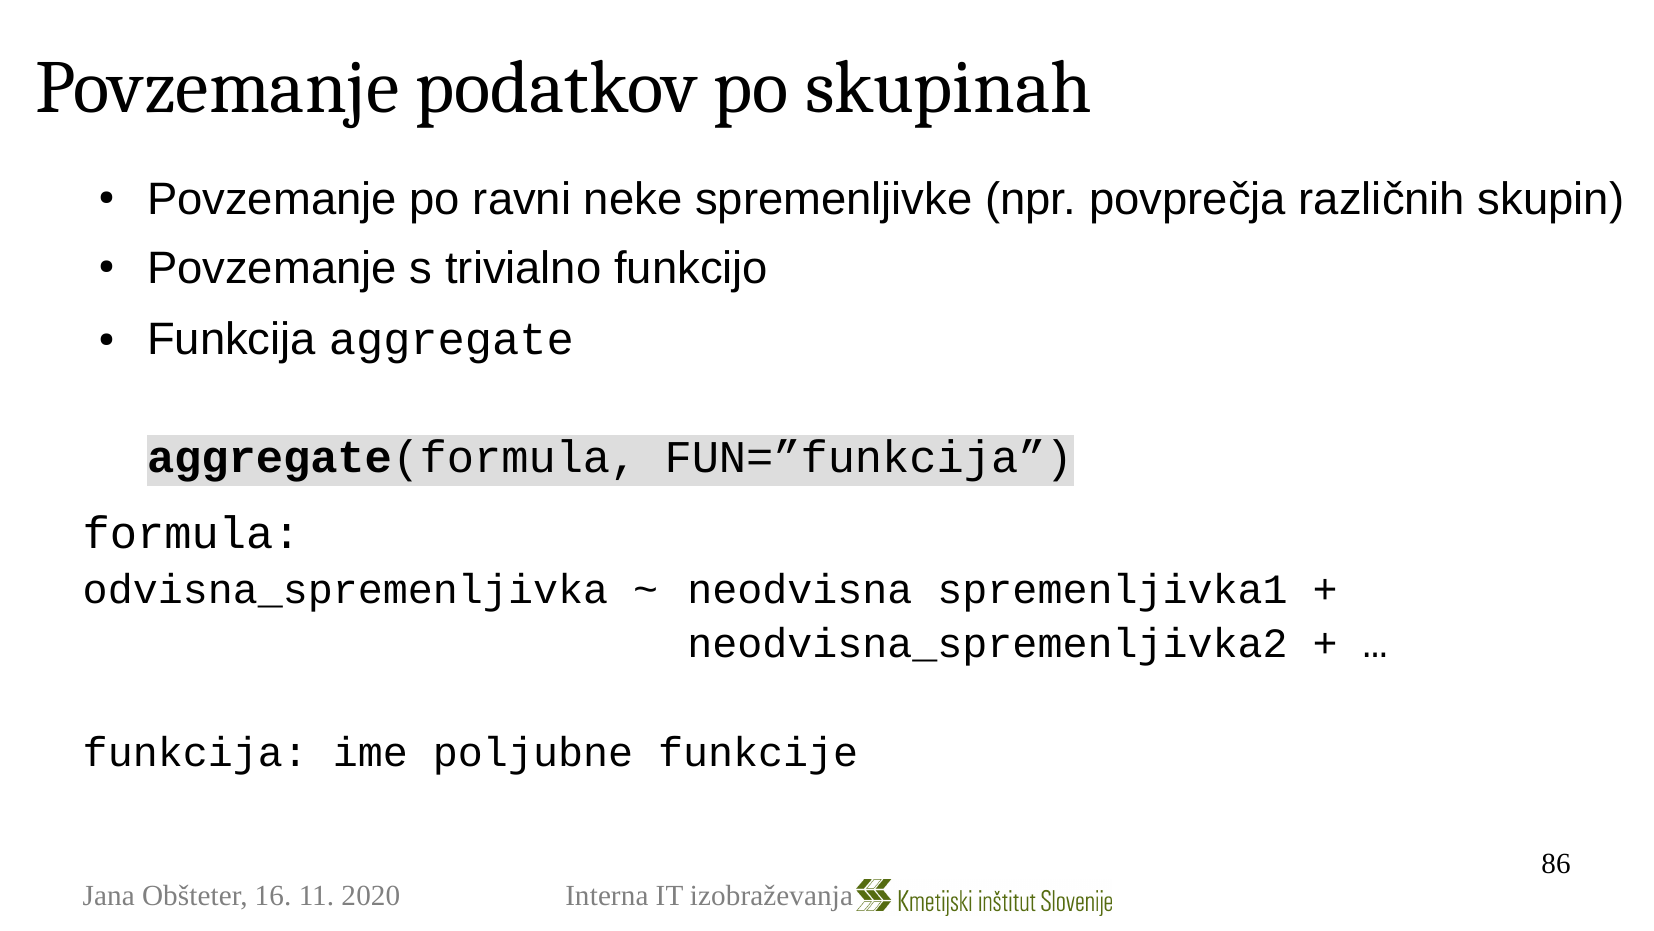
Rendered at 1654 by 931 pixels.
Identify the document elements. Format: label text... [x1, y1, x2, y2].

picture [856, 879, 1112, 916]
title Povzemanje podatkov po skupinah [35, 21, 1524, 154]
list Povzemanje po ravni neke spremenljivke (npr. povprečja različnih skupin) Povzemanje s trivialno funkcijo Funkcija aggregate aggregate(formula, FUN=”funkcija”) formula: odvisna_spremenljivka ~ neodvisna spremenljivka1 + neodvisna_spremenljivka2 + … funkcija: ime poljubne funkcije [82, 165, 1642, 827]
